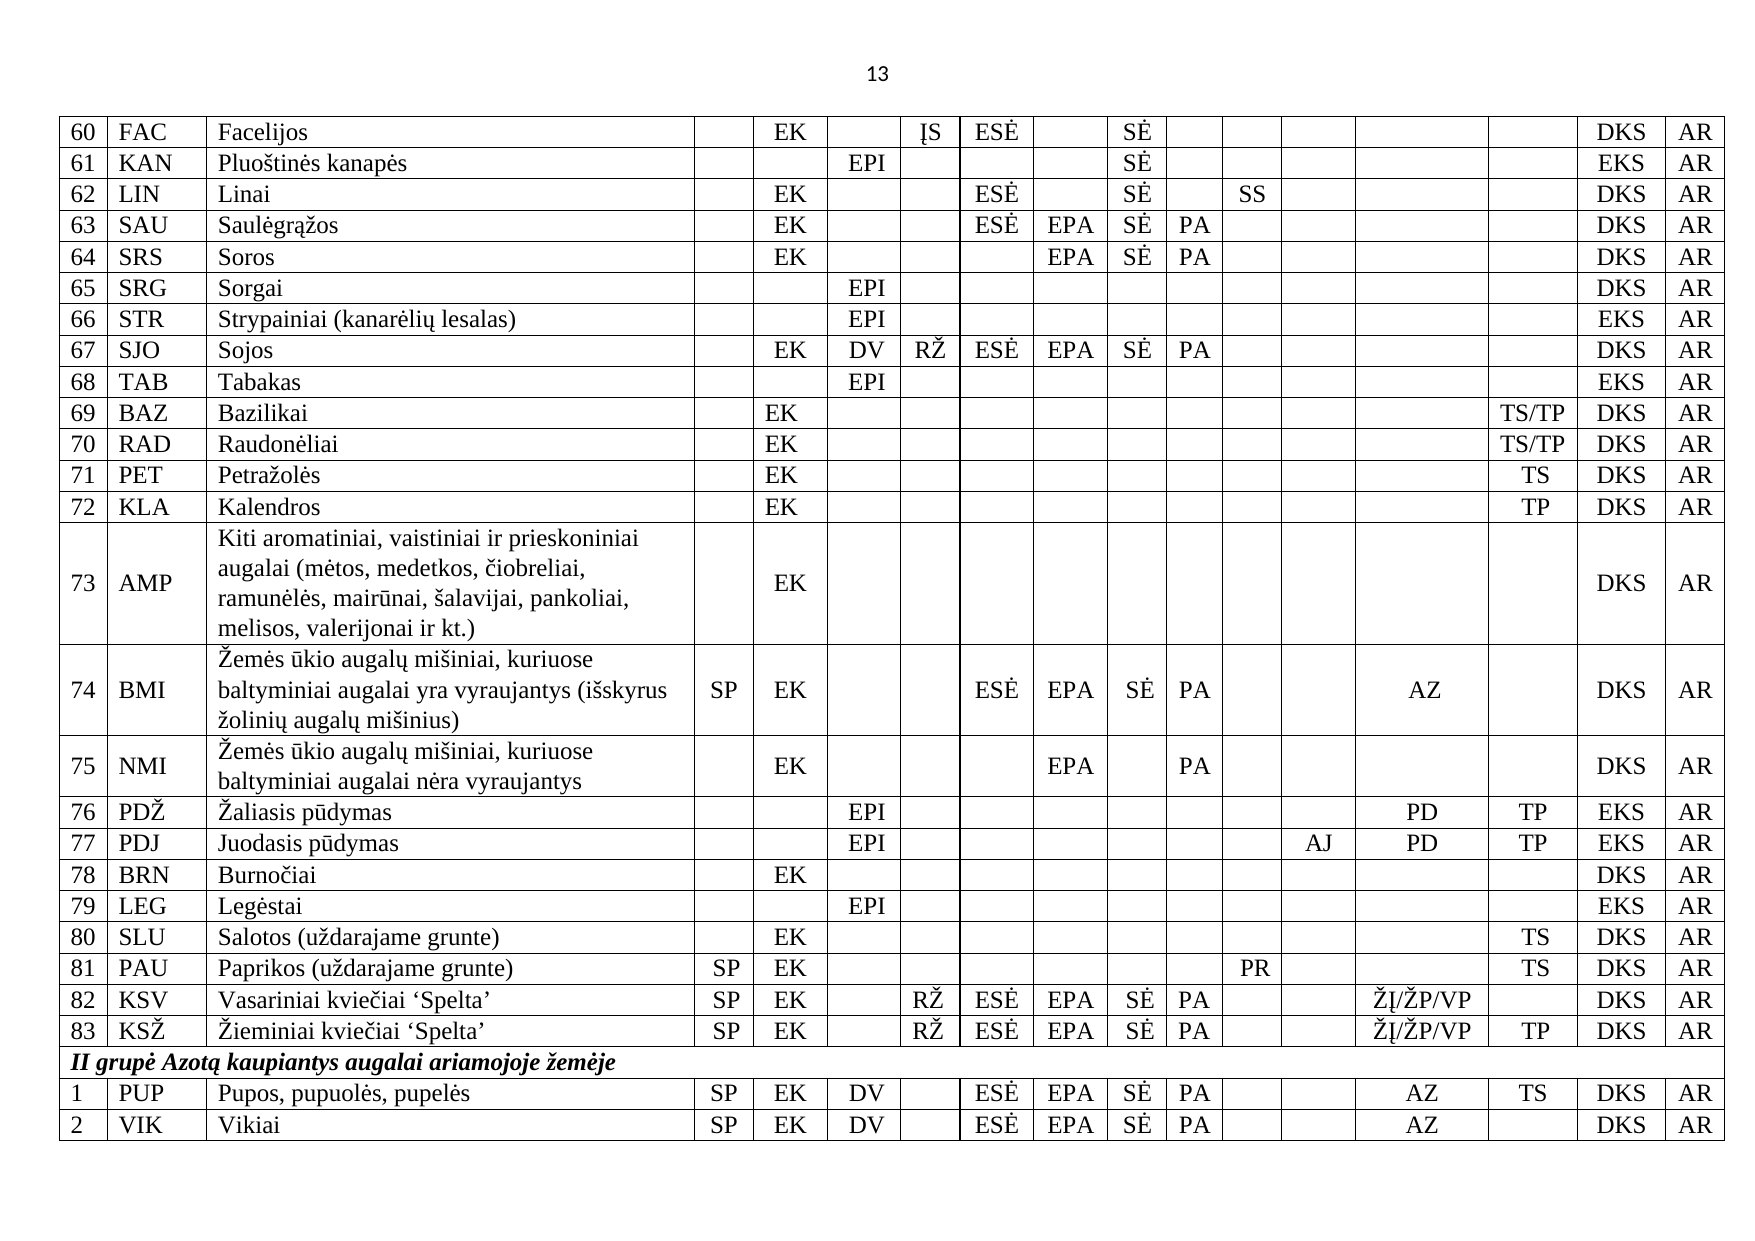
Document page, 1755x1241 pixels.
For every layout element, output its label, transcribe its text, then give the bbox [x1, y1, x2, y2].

table_cell Raudonėliai [207, 429, 694, 459]
table_cell AR [1666, 211, 1724, 241]
table_cell [695, 211, 753, 241]
table_cell [1034, 117, 1107, 147]
table_cell [828, 242, 900, 272]
table_cell [1356, 461, 1488, 491]
table_cell AR [1666, 461, 1724, 491]
table_cell 72 [60, 492, 107, 522]
table_cell EK [754, 985, 827, 1015]
table_cell KLA [108, 492, 206, 522]
table_cell [828, 523, 900, 643]
table_cell [1223, 645, 1281, 735]
table_cell [901, 304, 959, 334]
table_cell [901, 461, 959, 491]
table_cell PA [1167, 1016, 1222, 1046]
table_cell [1282, 492, 1355, 522]
table_cell [1034, 829, 1107, 859]
table_cell EK [754, 179, 827, 209]
table_cell TP [1489, 492, 1577, 522]
table_cell AR [1666, 1079, 1724, 1109]
table_cell KSV [108, 985, 206, 1015]
table_cell [1282, 736, 1355, 796]
table_cell [754, 304, 827, 334]
table_cell [1356, 273, 1488, 303]
table_cell RŽ [901, 1016, 959, 1046]
table_cell [828, 985, 900, 1015]
table_cell AR [1666, 336, 1724, 366]
table_cell DKS [1578, 117, 1665, 147]
table_cell [1282, 211, 1355, 241]
table_cell [901, 645, 959, 735]
table_cell [1489, 736, 1577, 796]
table_cell ESĖ [961, 117, 1033, 147]
table_cell [1489, 645, 1577, 735]
table_cell SJO [108, 336, 206, 366]
table_cell [1356, 148, 1488, 178]
table_cell AR [1666, 1110, 1724, 1140]
table_cell [695, 179, 753, 209]
table_cell [1108, 860, 1166, 890]
table_cell VIK [108, 1110, 206, 1140]
table_cell EPI [828, 148, 900, 178]
table_cell PA [1167, 242, 1222, 272]
table_cell DKS [1578, 645, 1665, 735]
table_cell DKS [1578, 273, 1665, 303]
table_cell [901, 922, 959, 952]
table_cell [1223, 148, 1281, 178]
table_cell DKS [1578, 1016, 1665, 1046]
table_cell EK [754, 429, 827, 459]
table_cell STR [108, 304, 206, 334]
table_cell KAN [108, 148, 206, 178]
table_cell [1108, 492, 1166, 522]
table_cell Sojos [207, 336, 694, 366]
table_cell SĖ [1108, 179, 1166, 209]
table_cell EPI [828, 273, 900, 303]
table_cell [1167, 860, 1222, 890]
table_cell EPA [1034, 1079, 1107, 1109]
table_cell 76 [60, 797, 107, 827]
table_cell EK [754, 1016, 827, 1046]
table_cell [1356, 336, 1488, 366]
table_cell [1223, 304, 1281, 334]
table_cell [901, 891, 959, 921]
table_cell 82 [60, 985, 107, 1015]
table_cell TAB [108, 367, 206, 397]
table_cell [1489, 304, 1577, 334]
table_cell AR [1666, 954, 1724, 984]
table_cell ŽĮ/ŽP/VP [1356, 985, 1488, 1015]
table_cell [828, 645, 900, 735]
table_cell Vikiai [207, 1110, 694, 1140]
table_cell [828, 461, 900, 491]
table_cell [901, 860, 959, 890]
table_cell [901, 179, 959, 209]
table_cell [1489, 148, 1577, 178]
table_cell EK [754, 398, 827, 428]
table_cell PA [1167, 645, 1222, 735]
table_cell RAD [108, 429, 206, 459]
table_cell Strypainiai (kanarėlių lesalas) [207, 304, 694, 334]
table_cell [1223, 523, 1281, 643]
table_cell 78 [60, 860, 107, 890]
table_cell [901, 736, 959, 796]
table_cell [695, 367, 753, 397]
table_cell [1356, 954, 1488, 984]
table_cell 65 [60, 273, 107, 303]
table_cell SP [695, 985, 753, 1015]
table_cell Petražolės [207, 461, 694, 491]
table_cell [1356, 922, 1488, 952]
table_cell BRN [108, 860, 206, 890]
table_cell AZ [1356, 645, 1488, 735]
table_cell [1356, 860, 1488, 890]
table_cell [1167, 117, 1222, 147]
table_cell DKS [1578, 398, 1665, 428]
table_cell TS [1489, 954, 1577, 984]
table_cell DKS [1578, 211, 1665, 241]
table_cell EK [754, 922, 827, 952]
table_cell EK [754, 1110, 827, 1140]
table_cell SP [695, 645, 753, 735]
table_cell NMI [108, 736, 206, 796]
table_cell [961, 736, 1033, 796]
table_cell DKS [1578, 922, 1665, 952]
table_cell 61 [60, 148, 107, 178]
table_cell [1108, 461, 1166, 491]
table_cell DKS [1578, 1110, 1665, 1140]
table_cell [1223, 336, 1281, 366]
table_cell [1034, 148, 1107, 178]
table_cell [961, 461, 1033, 491]
table_cell II grupė Azotą kaupiantys augalai ariamojoje žemėje [60, 1047, 1724, 1077]
table_cell [1223, 736, 1281, 796]
table_cell [1489, 985, 1577, 1015]
table_cell PDJ [108, 829, 206, 859]
table_cell PET [108, 461, 206, 491]
table_cell [1223, 985, 1281, 1015]
table_cell [901, 492, 959, 522]
table_cell [695, 273, 753, 303]
table_cell [754, 148, 827, 178]
table_cell DV [828, 336, 900, 366]
table_cell [828, 117, 900, 147]
table_cell PA [1167, 1110, 1222, 1140]
table_cell [1034, 429, 1107, 459]
table_cell [961, 398, 1033, 428]
table_cell PA [1167, 1079, 1222, 1109]
table_cell 62 [60, 179, 107, 209]
table_cell LEG [108, 891, 206, 921]
table_cell [1223, 117, 1281, 147]
table_cell [901, 829, 959, 859]
table_cell [1223, 1016, 1281, 1046]
table_cell [961, 367, 1033, 397]
table_cell ESĖ [961, 211, 1033, 241]
table_cell EK [754, 492, 827, 522]
table_cell [1356, 211, 1488, 241]
table_cell Žemės ūkio augalų mišiniai, kuriuose baltyminiai augalai yra vyraujantys (išskyrus žolinių augalų mišinius) [207, 645, 694, 735]
table_cell EK [754, 860, 827, 890]
table_cell [1489, 860, 1577, 890]
table_cell [1108, 367, 1166, 397]
table_cell [1223, 1110, 1281, 1140]
table_cell [961, 429, 1033, 459]
table_cell [695, 429, 753, 459]
table_cell [961, 829, 1033, 859]
table_cell EK [754, 954, 827, 984]
table_cell 63 [60, 211, 107, 241]
table_cell [961, 492, 1033, 522]
table_cell [1034, 797, 1107, 827]
table_cell [1356, 304, 1488, 334]
table_cell [1034, 367, 1107, 397]
table_cell EPA [1034, 242, 1107, 272]
table_cell [1356, 117, 1488, 147]
table_cell AR [1666, 398, 1724, 428]
table_cell [1108, 891, 1166, 921]
table_cell EPI [828, 891, 900, 921]
table_cell [1489, 367, 1577, 397]
table_cell [1356, 367, 1488, 397]
table_cell Kiti aromatiniai, vaistiniai ir prieskoniniai augalai (mėtos, medetkos, čiobreliai, ramunėlės, mairūnai, šalavijai, pankoliai, melisos, valerijonai ir kt.) [207, 523, 694, 643]
table_cell EKS [1578, 304, 1665, 334]
table_cell [1167, 954, 1222, 984]
table_cell [1282, 367, 1355, 397]
table_cell 68 [60, 367, 107, 397]
table_cell SS [1223, 179, 1281, 209]
table_cell AR [1666, 117, 1724, 147]
table_cell [1108, 829, 1166, 859]
table_cell EPI [828, 829, 900, 859]
table_cell AJ [1282, 829, 1355, 859]
table_cell [1108, 922, 1166, 952]
table_cell [695, 336, 753, 366]
table_cell [901, 429, 959, 459]
table_cell AR [1666, 148, 1724, 178]
table_cell 80 [60, 922, 107, 952]
table_cell [1223, 860, 1281, 890]
table_cell DKS [1578, 461, 1665, 491]
table_cell AZ [1356, 1079, 1488, 1109]
table_cell EPI [828, 367, 900, 397]
table_cell ŽĮ/ŽP/VP [1356, 1016, 1488, 1046]
table_cell ESĖ [961, 1079, 1033, 1109]
table_cell [1356, 492, 1488, 522]
table_cell Soros [207, 242, 694, 272]
table_cell [1034, 273, 1107, 303]
table_cell [1034, 179, 1107, 209]
table_cell [1282, 1110, 1355, 1140]
table_cell 64 [60, 242, 107, 272]
table_cell AZ [1356, 1110, 1488, 1140]
table_cell DKS [1578, 336, 1665, 366]
table_cell [1223, 797, 1281, 827]
table_cell EKS [1578, 367, 1665, 397]
table_cell TS [1489, 1079, 1577, 1109]
table_cell PA [1167, 985, 1222, 1015]
table_cell SRG [108, 273, 206, 303]
table_cell ĮS [901, 117, 959, 147]
table_cell [1034, 954, 1107, 984]
table_cell [1167, 523, 1222, 643]
table_cell EPA [1034, 645, 1107, 735]
table_cell [1223, 829, 1281, 859]
table_cell EKS [1578, 891, 1665, 921]
table_cell [1108, 304, 1166, 334]
table_cell [1167, 829, 1222, 859]
table_cell [901, 242, 959, 272]
table_cell [1167, 273, 1222, 303]
table_cell Tabakas [207, 367, 694, 397]
table_cell [1034, 461, 1107, 491]
table_cell [828, 429, 900, 459]
table_cell [901, 1079, 959, 1109]
table_cell PD [1356, 829, 1488, 859]
table_cell Saulėgrąžos [207, 211, 694, 241]
table_cell [1223, 273, 1281, 303]
table_cell [1282, 148, 1355, 178]
table_cell 81 [60, 954, 107, 984]
table_cell SĖ [1108, 242, 1166, 272]
table_cell [828, 736, 900, 796]
table_cell 1 [60, 1079, 107, 1109]
table_cell [961, 797, 1033, 827]
table_cell EK [754, 211, 827, 241]
table_cell [1489, 336, 1577, 366]
table_cell [695, 242, 753, 272]
table_cell Žemės ūkio augalų mišiniai, kuriuose baltyminiai augalai nėra vyraujantys [207, 736, 694, 796]
table_cell [901, 148, 959, 178]
table_cell SĖ [1108, 1110, 1166, 1140]
table_cell [1489, 891, 1577, 921]
table_cell AR [1666, 273, 1724, 303]
table_cell Facelijos [207, 117, 694, 147]
table_cell [901, 398, 959, 428]
table_cell DKS [1578, 492, 1665, 522]
table_cell EPA [1034, 211, 1107, 241]
table_cell DKS [1578, 1079, 1665, 1109]
table_cell SP [695, 1079, 753, 1109]
table_cell SĖ [1108, 336, 1166, 366]
table_cell [1167, 492, 1222, 522]
table_cell AR [1666, 829, 1724, 859]
table_cell [1167, 398, 1222, 428]
table_cell [901, 367, 959, 397]
table_cell AMP [108, 523, 206, 643]
table_cell BMI [108, 645, 206, 735]
table_cell AR [1666, 492, 1724, 522]
table_cell [828, 954, 900, 984]
table_cell EPI [828, 304, 900, 334]
table_cell [1356, 242, 1488, 272]
table_cell [754, 273, 827, 303]
table_cell 67 [60, 336, 107, 366]
table_cell [1282, 954, 1355, 984]
table_cell ESĖ [961, 985, 1033, 1015]
table_cell [1356, 398, 1488, 428]
table_cell [1282, 398, 1355, 428]
table_cell [1034, 398, 1107, 428]
table_cell [754, 829, 827, 859]
table_cell [961, 304, 1033, 334]
table_cell [1356, 891, 1488, 921]
table_cell TS [1489, 922, 1577, 952]
table_cell Žaliasis pūdymas [207, 797, 694, 827]
table_cell RŽ [901, 985, 959, 1015]
table_cell TS [1489, 461, 1577, 491]
table_cell [1108, 523, 1166, 643]
table_cell [1282, 922, 1355, 952]
table_cell [1489, 242, 1577, 272]
table_cell DV [828, 1110, 900, 1140]
table_cell [1282, 985, 1355, 1015]
table_cell [754, 367, 827, 397]
table_cell SP [695, 1110, 753, 1140]
table_cell AR [1666, 736, 1724, 796]
table_cell [695, 304, 753, 334]
table_cell [1223, 398, 1281, 428]
table_cell EKS [1578, 148, 1665, 178]
table_cell [828, 860, 900, 890]
table_cell [1167, 179, 1222, 209]
table_cell SP [695, 1016, 753, 1046]
table_cell [695, 736, 753, 796]
table_cell [1356, 736, 1488, 796]
table_cell EPI [828, 797, 900, 827]
table_cell [961, 954, 1033, 984]
table_cell EK [754, 117, 827, 147]
table_cell DKS [1578, 179, 1665, 209]
table_cell [1356, 523, 1488, 643]
table_cell [1489, 179, 1577, 209]
table_cell AR [1666, 304, 1724, 334]
table_cell SAU [108, 211, 206, 241]
table_cell AR [1666, 985, 1724, 1015]
table_cell EK [754, 645, 827, 735]
table_cell DKS [1578, 523, 1665, 643]
table_cell [1223, 461, 1281, 491]
table_cell [828, 922, 900, 952]
table_cell EPA [1034, 1016, 1107, 1046]
table_cell PA [1167, 736, 1222, 796]
table_cell AR [1666, 891, 1724, 921]
table_cell [1489, 523, 1577, 643]
table_cell [1282, 523, 1355, 643]
table_cell [901, 273, 959, 303]
table_cell ESĖ [961, 1016, 1033, 1046]
table_cell AR [1666, 523, 1724, 643]
table_cell Pupos, pupuolės, pupelės [207, 1079, 694, 1109]
table_cell [754, 891, 827, 921]
table_cell TP [1489, 797, 1577, 827]
table_cell SĖ [1108, 1079, 1166, 1109]
table_cell Salotos (uždarajame grunte) [207, 922, 694, 952]
table_cell SP [695, 954, 753, 984]
table_cell AR [1666, 367, 1724, 397]
table_cell [1489, 273, 1577, 303]
table_cell [828, 211, 900, 241]
table_cell [1356, 429, 1488, 459]
table_cell [1167, 797, 1222, 827]
table_cell SĖ [1108, 985, 1166, 1015]
table_cell [1282, 242, 1355, 272]
table_cell 73 [60, 523, 107, 643]
table_cell SĖ [1108, 645, 1166, 735]
table_cell [1282, 645, 1355, 735]
table_cell EK [754, 1079, 827, 1109]
table_cell [1282, 429, 1355, 459]
table_cell BAZ [108, 398, 206, 428]
table_cell [828, 1016, 900, 1046]
table_cell TP [1489, 829, 1577, 859]
table_cell PA [1167, 211, 1222, 241]
table_cell [828, 492, 900, 522]
table_cell DKS [1578, 429, 1665, 459]
table_cell [901, 1110, 959, 1140]
table_cell [1034, 922, 1107, 952]
table_cell [695, 492, 753, 522]
table_cell [1034, 860, 1107, 890]
table_cell [1108, 273, 1166, 303]
table_cell [1282, 273, 1355, 303]
table_cell 75 [60, 736, 107, 796]
table_cell [1223, 1079, 1281, 1109]
table_cell SĖ [1108, 148, 1166, 178]
table_cell [1108, 797, 1166, 827]
table_cell [1167, 922, 1222, 952]
table_cell EPA [1034, 985, 1107, 1015]
table_cell PDŽ [108, 797, 206, 827]
table_cell [1167, 891, 1222, 921]
table_cell [1282, 117, 1355, 147]
table_cell [1108, 429, 1166, 459]
table_cell AR [1666, 1016, 1724, 1046]
table_cell [828, 398, 900, 428]
table_cell 70 [60, 429, 107, 459]
table_cell [1034, 304, 1107, 334]
table_cell Bazilikai [207, 398, 694, 428]
table_cell [1034, 891, 1107, 921]
table_cell [901, 211, 959, 241]
table_cell [1223, 211, 1281, 241]
table_cell EK [754, 461, 827, 491]
table_cell ESĖ [961, 1110, 1033, 1140]
table_cell [961, 273, 1033, 303]
table_cell PAU [108, 954, 206, 984]
table_cell TP [1489, 1016, 1577, 1046]
table_cell EK [754, 336, 827, 366]
table_cell FAC [108, 117, 206, 147]
table_cell [1356, 179, 1488, 209]
table_cell [695, 891, 753, 921]
table_cell [695, 461, 753, 491]
table_cell Linai [207, 179, 694, 209]
table_cell [901, 523, 959, 643]
table_cell [1282, 891, 1355, 921]
table_cell 60 [60, 117, 107, 147]
table_cell [961, 922, 1033, 952]
table_cell [961, 148, 1033, 178]
table_cell [695, 797, 753, 827]
table_cell [1167, 461, 1222, 491]
table_cell [1223, 367, 1281, 397]
table_cell SĖ [1108, 117, 1166, 147]
table_cell Paprikos (uždarajame grunte) [207, 954, 694, 984]
table_cell AR [1666, 797, 1724, 827]
table_cell [1167, 429, 1222, 459]
table_cell AR [1666, 242, 1724, 272]
table_cell [1223, 429, 1281, 459]
table_cell EK [754, 242, 827, 272]
table_cell [695, 148, 753, 178]
table_cell [1282, 461, 1355, 491]
table_cell PUP [108, 1079, 206, 1109]
table_cell PA [1167, 336, 1222, 366]
table_cell [1223, 891, 1281, 921]
table_cell [828, 179, 900, 209]
table_cell [695, 922, 753, 952]
table_cell [1034, 523, 1107, 643]
table_cell [1282, 179, 1355, 209]
table_cell [901, 954, 959, 984]
table_cell Kalendros [207, 492, 694, 522]
table_cell PR [1223, 954, 1281, 984]
table_cell 77 [60, 829, 107, 859]
table_cell AR [1666, 860, 1724, 890]
table_cell ESĖ [961, 179, 1033, 209]
table_cell AR [1666, 179, 1724, 209]
table_cell 79 [60, 891, 107, 921]
table_cell [961, 860, 1033, 890]
table_cell SRS [108, 242, 206, 272]
table_cell [1034, 492, 1107, 522]
table_cell Juodasis pūdymas [207, 829, 694, 859]
table_cell TS/TP [1489, 429, 1577, 459]
table_cell [1108, 954, 1166, 984]
table_cell DKS [1578, 985, 1665, 1015]
table_cell EKS [1578, 829, 1665, 859]
table_cell ESĖ [961, 336, 1033, 366]
table_cell [1223, 242, 1281, 272]
table_cell PD [1356, 797, 1488, 827]
table_cell AR [1666, 645, 1724, 735]
table_cell EKS [1578, 797, 1665, 827]
table_cell Vasariniai kviečiai ‘Spelta’ [207, 985, 694, 1015]
table_cell DKS [1578, 242, 1665, 272]
table_cell AR [1666, 429, 1724, 459]
table_cell 71 [60, 461, 107, 491]
table_cell DKS [1578, 860, 1665, 890]
table_cell [1489, 117, 1577, 147]
table_cell [1282, 304, 1355, 334]
table_cell RŽ [901, 336, 959, 366]
table_cell [1108, 398, 1166, 428]
table_cell Sorgai [207, 273, 694, 303]
table_cell LIN [108, 179, 206, 209]
table_cell DKS [1578, 736, 1665, 796]
table_cell [961, 242, 1033, 272]
table_cell Burnočiai [207, 860, 694, 890]
table_cell AR [1666, 922, 1724, 952]
table_cell [1167, 304, 1222, 334]
table_cell EK [754, 736, 827, 796]
table_cell [695, 117, 753, 147]
table_cell [754, 797, 827, 827]
table_cell SLU [108, 922, 206, 952]
table_cell EK [754, 523, 827, 643]
table_cell EPA [1034, 736, 1107, 796]
table_cell [1282, 797, 1355, 827]
table_cell [695, 829, 753, 859]
table_cell 2 [60, 1110, 107, 1140]
table_cell Legėstai [207, 891, 694, 921]
table_cell [1282, 1016, 1355, 1046]
table_cell KSŽ [108, 1016, 206, 1046]
table_cell [961, 891, 1033, 921]
table_cell EPA [1034, 1110, 1107, 1140]
table_cell [961, 523, 1033, 643]
table_cell SĖ [1108, 211, 1166, 241]
table_cell [1282, 336, 1355, 366]
table_cell [1223, 922, 1281, 952]
table_cell [1223, 492, 1281, 522]
table_cell DKS [1578, 954, 1665, 984]
table_cell [1489, 211, 1577, 241]
table_cell EPA [1034, 336, 1107, 366]
table_cell [1489, 1110, 1577, 1140]
table_cell Žieminiai kviečiai ‘Spelta’ [207, 1016, 694, 1046]
table_cell [1108, 736, 1166, 796]
table_cell 66 [60, 304, 107, 334]
table_cell 69 [60, 398, 107, 428]
table_cell [1282, 1079, 1355, 1109]
table_cell [1167, 148, 1222, 178]
table_cell DV [828, 1079, 900, 1109]
table_cell [1167, 367, 1222, 397]
table_cell 74 [60, 645, 107, 735]
table_cell TS/TP [1489, 398, 1577, 428]
table_cell [901, 797, 959, 827]
table_cell [695, 523, 753, 643]
table_cell SĖ [1108, 1016, 1166, 1046]
table_cell ESĖ [961, 645, 1033, 735]
table_cell Pluoštinės kanapės [207, 148, 694, 178]
table_cell 83 [60, 1016, 107, 1046]
table_cell [695, 860, 753, 890]
table_cell [695, 398, 753, 428]
table_cell [1282, 860, 1355, 890]
